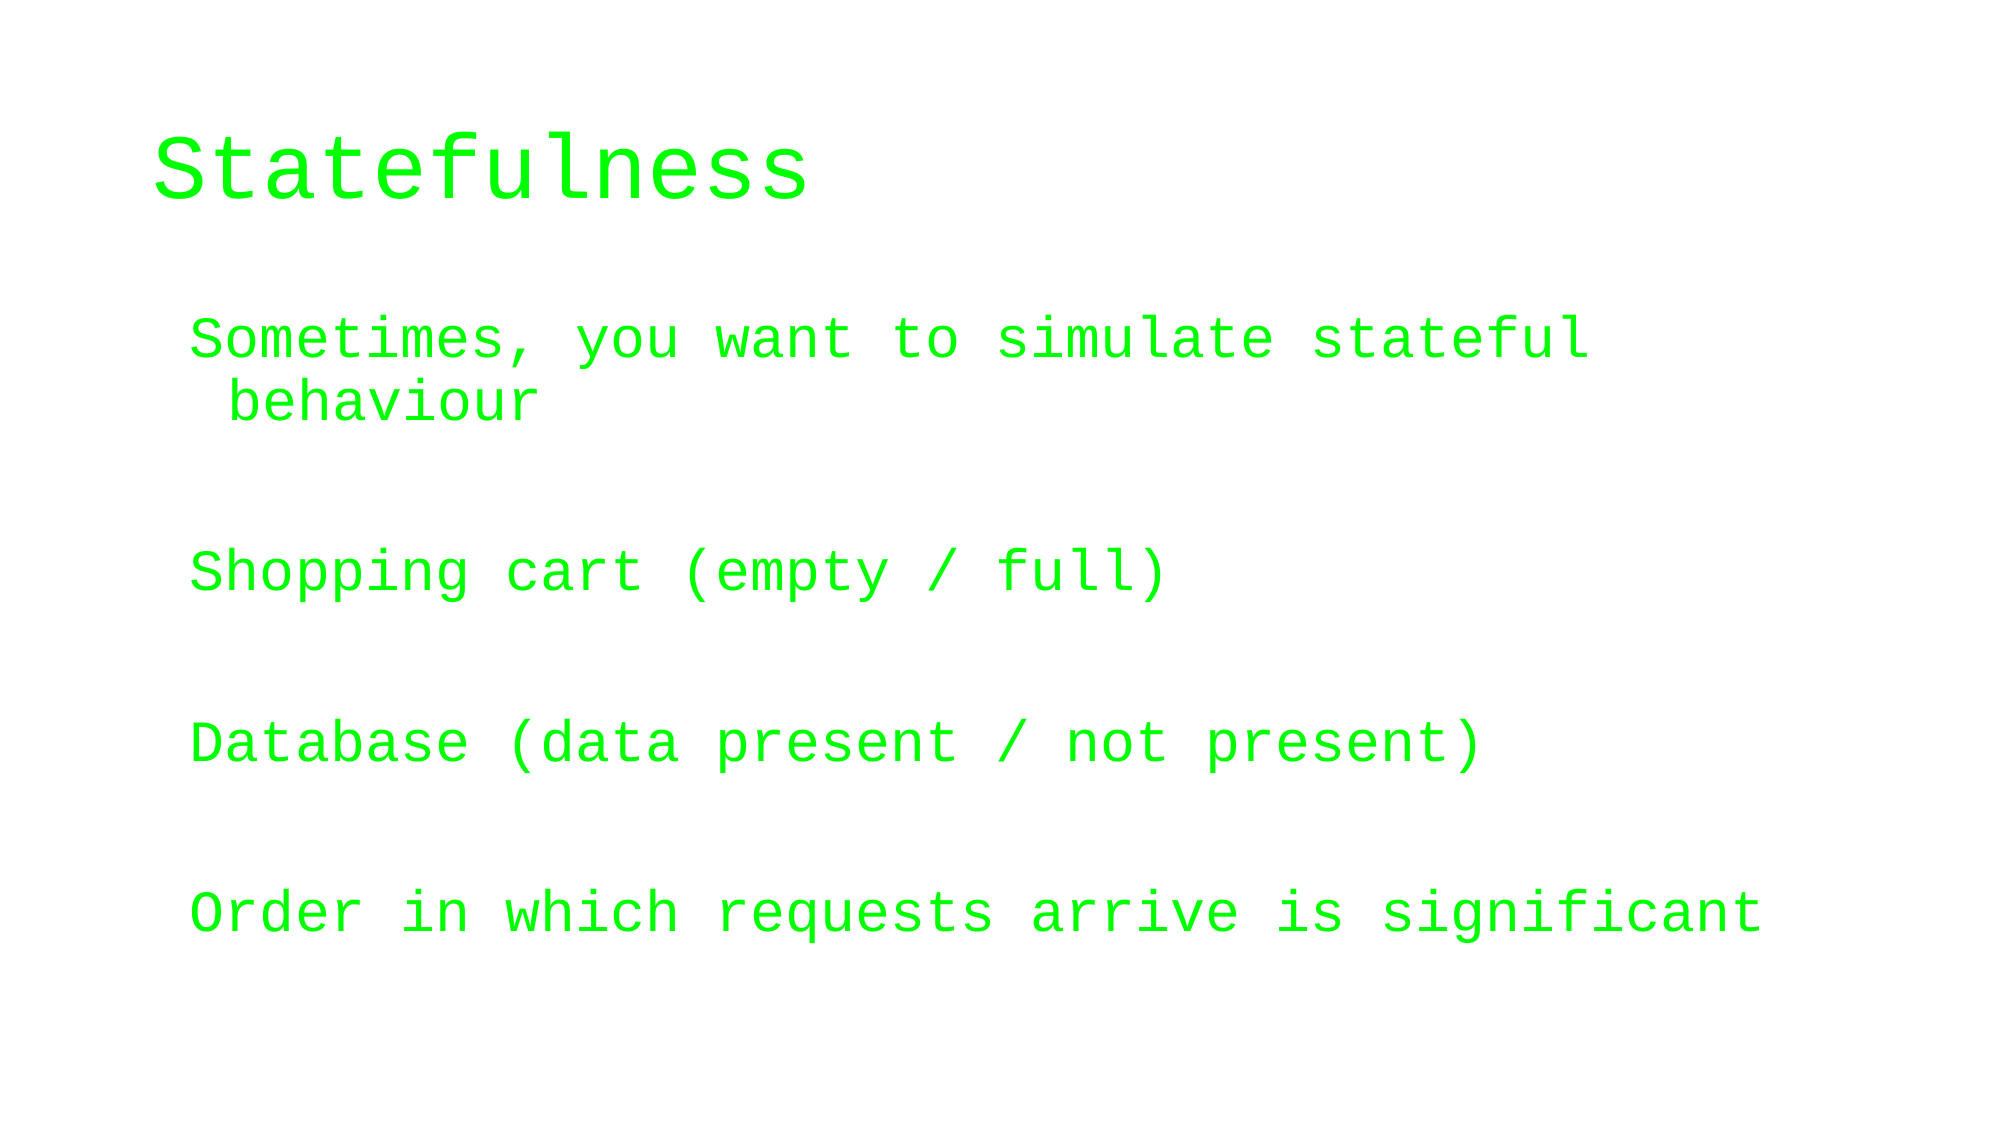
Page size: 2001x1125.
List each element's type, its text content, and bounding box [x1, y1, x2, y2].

list Sometimes, you want to simulate stateful behaviour Shopping cart (empty / full) Database (data present / not present) Order in which requests arrive is significant [137, 299, 1863, 1014]
title Statefulness [137, 59, 1863, 278]
